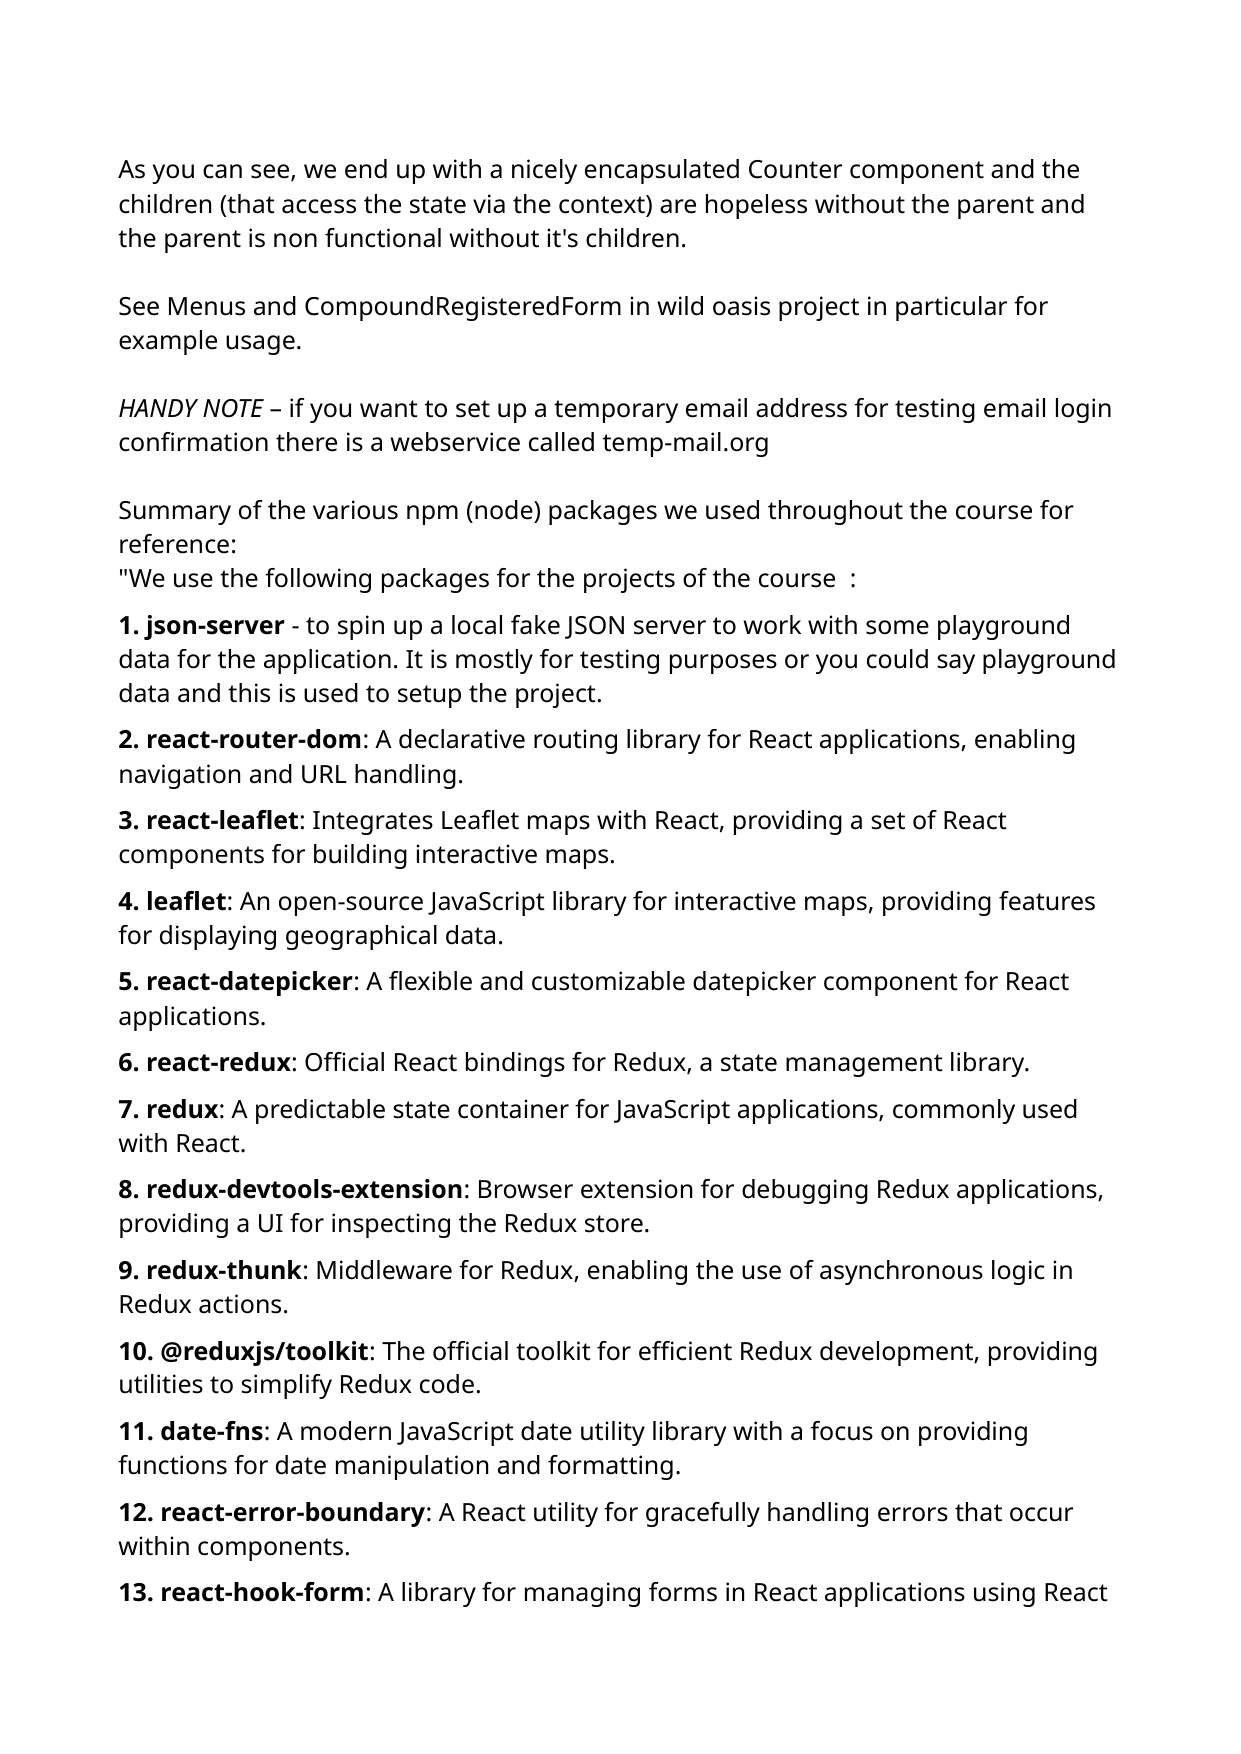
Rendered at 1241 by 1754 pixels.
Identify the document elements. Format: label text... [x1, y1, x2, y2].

text HANDY NOTE – if you want to set up a temporary email address for testing email login confirmation there is a webservice called temp-mail.org [118, 391, 1122, 459]
text 6. react-redux: Official React bindings for Redux, a state management library. [118, 1045, 1122, 1079]
text "We use the following packages for the projects of the course : [118, 561, 1122, 595]
text 5. react-datepicker: A flexible and customizable datepicker component for React applications. [118, 964, 1122, 1032]
text See Menus and CompoundRegisteredForm in wild oasis project in particular for example usage. [118, 288, 1122, 357]
text As you can see, we end up with a nicely encapsulated Counter component and the children (that access the state via the context) are hopeless without the parent and the parent is non functional without it's children. [118, 152, 1122, 254]
text 10. @reduxjs/toolkit: The official toolkit for efficient Redux development, providing utilities to simplify Redux code. [118, 1333, 1122, 1401]
text 9. redux-thunk: Middleware for Redux, enabling the use of asynchronous logic in Redux actions. [118, 1252, 1122, 1321]
text 3. react-leaflet: Integrates Leaflet maps with React, providing a set of React components for building interactive maps. [118, 803, 1122, 871]
text 1. json-server - to spin up a local fake JSON server to work with some playground data for the application. It is mostly for testing purposes or you could say playground data and this is used to setup the project. [118, 607, 1122, 710]
text 7. redux: A predictable state container for JavaScript applications, commonly used with React. [118, 1091, 1122, 1159]
text Summary of the various npm (node) packages we used throughout the course for reference: [118, 493, 1122, 561]
text 4. leaflet: An open-source JavaScript library for interactive maps, providing features for displaying geographical data. [118, 883, 1122, 952]
text 11. date-fns: A modern JavaScript date utility library with a focus on providing functions for date manipulation and formatting. [118, 1414, 1122, 1482]
text 13. react-hook-form: A library for managing forms in React applications using React [118, 1575, 1122, 1609]
text 8. redux-devtools-extension: Browser extension for debugging Redux applications, providing a UI for inspecting the Redux store. [118, 1172, 1122, 1240]
text 12. react-error-boundary: A React utility for gracefully handling errors that occur within components. [118, 1494, 1122, 1562]
text 2. react-router-dom: A declarative routing library for React applications, enabling navigation and URL handling. [118, 722, 1122, 790]
